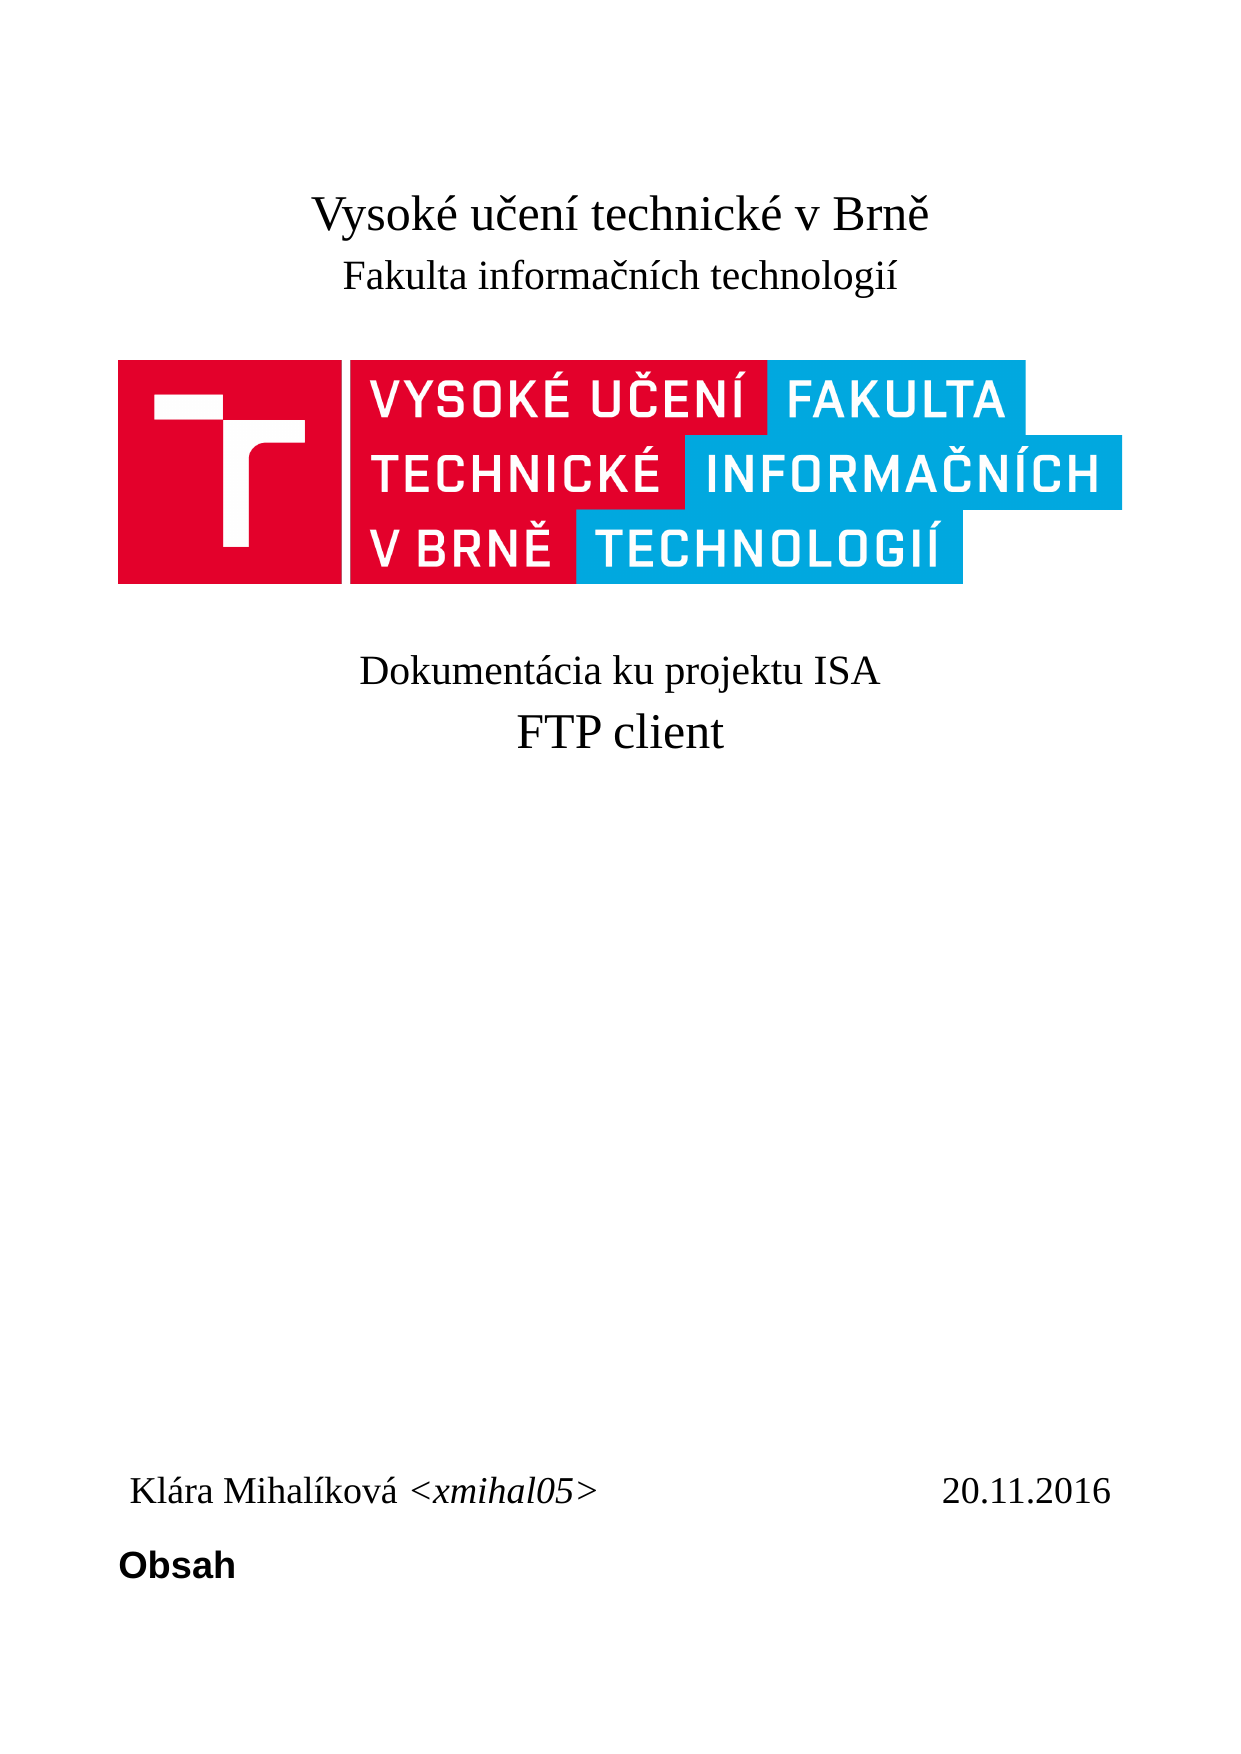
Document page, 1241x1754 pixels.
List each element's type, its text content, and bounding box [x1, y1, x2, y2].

picture [630, 530, 652, 566]
text Fakulta informačních technologií [118, 250, 1122, 298]
picture [865, 455, 898, 491]
picture [974, 381, 1004, 417]
picture [726, 455, 752, 491]
picture [840, 530, 866, 566]
picture [662, 530, 687, 566]
picture [914, 530, 919, 566]
picture [932, 521, 940, 527]
picture [831, 455, 855, 491]
picture [810, 530, 831, 566]
picture [964, 511, 1123, 584]
picture [1026, 360, 1123, 434]
picture [1070, 455, 1096, 491]
picture [877, 530, 902, 566]
picture [947, 381, 973, 417]
picture [793, 455, 819, 491]
picture [1018, 455, 1023, 491]
picture [1034, 455, 1059, 491]
subtitle Obsah [118, 1543, 1122, 1587]
text Vysoké učení technické v Brně [118, 184, 1122, 242]
text Dokumentácia ku projektu ISA FTP client [118, 646, 1122, 759]
picture [951, 447, 963, 452]
picture [790, 381, 811, 417]
picture [118, 360, 767, 584]
picture [945, 455, 970, 491]
picture [814, 381, 843, 417]
text Klára Mihalíková <xmihal05> 20.11.2016 [118, 1468, 1122, 1511]
picture [709, 455, 714, 491]
picture [906, 455, 936, 491]
picture [852, 381, 879, 417]
picture [980, 455, 1006, 491]
picture [735, 530, 761, 566]
picture [925, 381, 946, 417]
picture [888, 381, 914, 417]
picture [930, 530, 935, 566]
picture [763, 455, 784, 491]
picture [773, 530, 799, 566]
picture [596, 530, 622, 566]
picture [697, 530, 724, 566]
